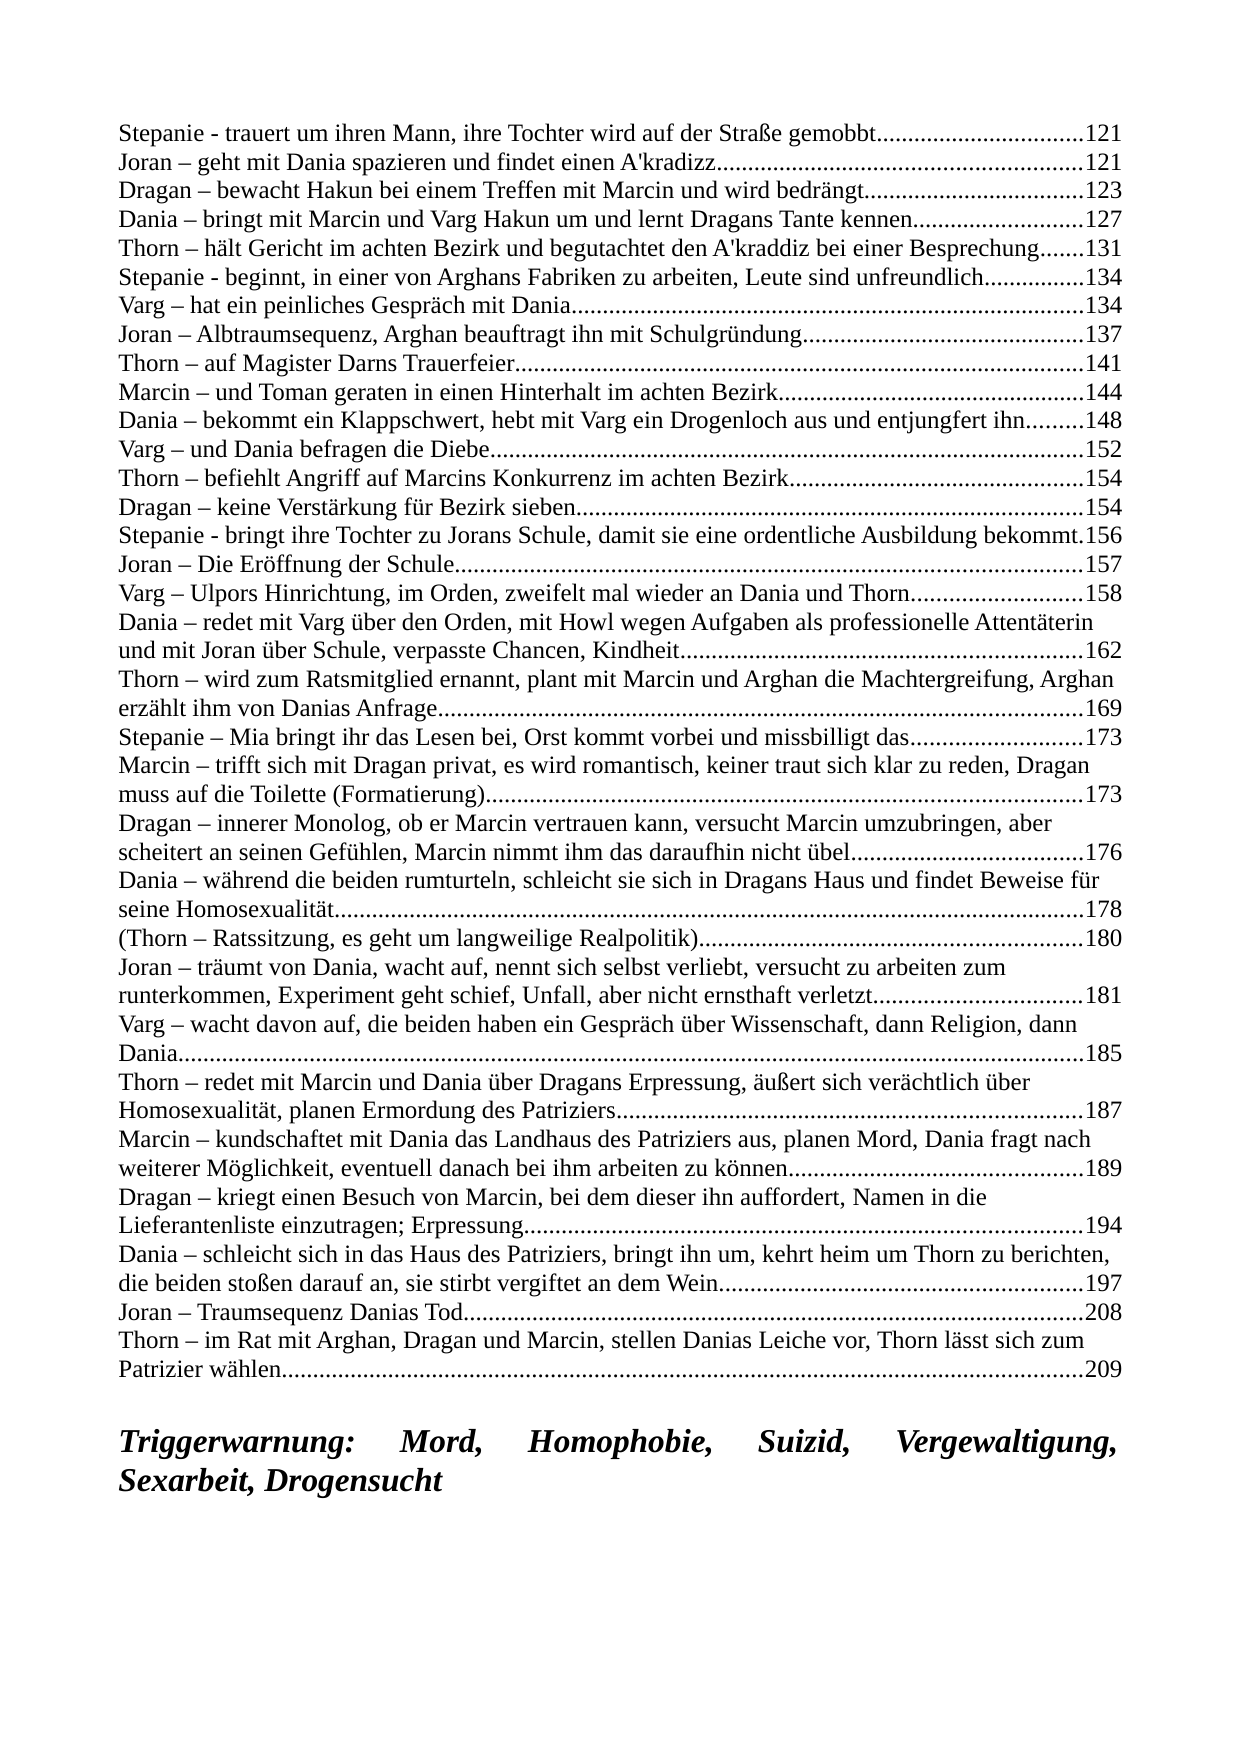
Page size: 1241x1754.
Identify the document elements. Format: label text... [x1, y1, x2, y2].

text Joran – Albtraumsequenz, Arghan beauftragt ihn mit Schulgründung 137 [118, 319, 1122, 348]
text Dragan – innerer Monolog, ob er Marcin vertrauen kann, versucht Marcin umzubringen, aber scheitert an seinen Gefühlen, Marcin nimmt ihm das daraufhin nicht übel 176 [118, 808, 1122, 866]
text Triggerwarnung: Mord, Homophobie, Suizid, Vergewaltigung, Sexarbeit, Drogensucht [118, 1421, 1122, 1498]
text Dragan – bewacht Hakun bei einem Treffen mit Marcin und wird bedrängt 123 [118, 176, 1122, 204]
text Joran – Die Eröffnung der Schule 157 [118, 549, 1122, 578]
text Varg – und Dania befragen die Diebe 152 [118, 434, 1122, 463]
text Varg – wacht davon auf, die beiden haben ein Gespräch über Wissenschaft, dann Religion, dann Dania 185 [118, 1009, 1122, 1067]
text Dragan – keine Verstärkung für Bezirk sieben 154 [118, 492, 1122, 521]
text Marcin – und Toman geraten in einen Hinterhalt im achten Bezirk 144 [118, 377, 1122, 406]
text Varg – hat ein peinliches Gespräch mit Dania 134 [118, 291, 1122, 319]
text Stepanie - beginnt, in einer von Arghans Fabriken zu arbeiten, Leute sind unfreundlich 134 [118, 262, 1122, 291]
text Dania – während die beiden rumturteln, schleicht sie sich in Dragans Haus und findet Beweise für seine Homosexualität 178 [118, 866, 1122, 923]
text Thorn – befiehlt Angriff auf Marcins Konkurrenz im achten Bezirk 154 [118, 463, 1122, 492]
text Dania – redet mit Varg über den Orden, mit Howl wegen Aufgaben als professionelle Attentäterin und mit Joran über Schule, verpasste Chancen, Kindheit 162 [118, 607, 1122, 664]
text Dragan – kriegt einen Besuch von Marcin, bei dem dieser ihn auffordert, Namen in die Lieferantenliste einzutragen; Erpressung 194 [118, 1182, 1122, 1239]
text Dania – bekommt ein Klappschwert, hebt mit Varg ein Drogenloch aus und entjungfert ihn 148 [118, 406, 1122, 434]
text Dania – schleicht sich in das Haus des Patriziers, bringt ihn um, kehrt heim um Thorn zu berichten, die beiden stoßen darauf an, sie stirbt vergiftet an dem Wein. 197 [118, 1239, 1122, 1297]
text (Thorn – Ratssitzung, es geht um langweilige Realpolitik) 180 [118, 923, 1122, 952]
text Joran – Traumsequenz Danias Tod 208 [118, 1297, 1122, 1326]
text Thorn – im Rat mit Arghan, Dragan und Marcin, stellen Danias Leiche vor, Thorn lässt sich zum Patrizier wählen 209 [118, 1326, 1122, 1383]
text Thorn – hält Gericht im achten Bezirk und begutachtet den A'kraddiz bei einer Besprechung 131 [118, 233, 1122, 262]
text Marcin – trifft sich mit Dragan privat, es wird romantisch, keiner traut sich klar zu reden, Dragan muss auf die Toilette (Formatierung) 173 [118, 751, 1122, 808]
text Thorn – wird zum Ratsmitglied ernannt, plant mit Marcin und Arghan die Machtergreifung, Arghan erzählt ihm von Danias Anfrage 169 [118, 664, 1122, 722]
text Varg – Ulpors Hinrichtung, im Orden, zweifelt mal wieder an Dania und Thorn 158 [118, 578, 1122, 607]
text Stepanie - trauert um ihren Mann, ihre Tochter wird auf der Straße gemobbt 121 [118, 118, 1122, 147]
text Stepanie - bringt ihre Tochter zu Jorans Schule, damit sie eine ordentliche Ausbildung bekommt 156 [118, 521, 1122, 549]
text Marcin – kundschaftet mit Dania das Landhaus des Patriziers aus, planen Mord, Dania fragt nach weiterer Möglichkeit, eventuell danach bei ihm arbeiten zu können 189 [118, 1124, 1122, 1182]
text Joran – geht mit Dania spazieren und findet einen A'kradizz 121 [118, 147, 1122, 176]
text Thorn – redet mit Marcin und Dania über Dragans Erpressung, äußert sich verächtlich über Homosexualität, planen Ermordung des Patriziers 187 [118, 1067, 1122, 1124]
text Joran – träumt von Dania, wacht auf, nennt sich selbst verliebt, versucht zu arbeiten zum runterkommen, Experiment geht schief, Unfall, aber nicht ernsthaft verletzt 181 [118, 952, 1122, 1009]
text Thorn – auf Magister Darns Trauerfeier 141 [118, 348, 1122, 377]
text Dania – bringt mit Marcin und Varg Hakun um und lernt Dragans Tante kennen 127 [118, 204, 1122, 233]
text Stepanie – Mia bringt ihr das Lesen bei, Orst kommt vorbei und missbilligt das 173 [118, 722, 1122, 751]
